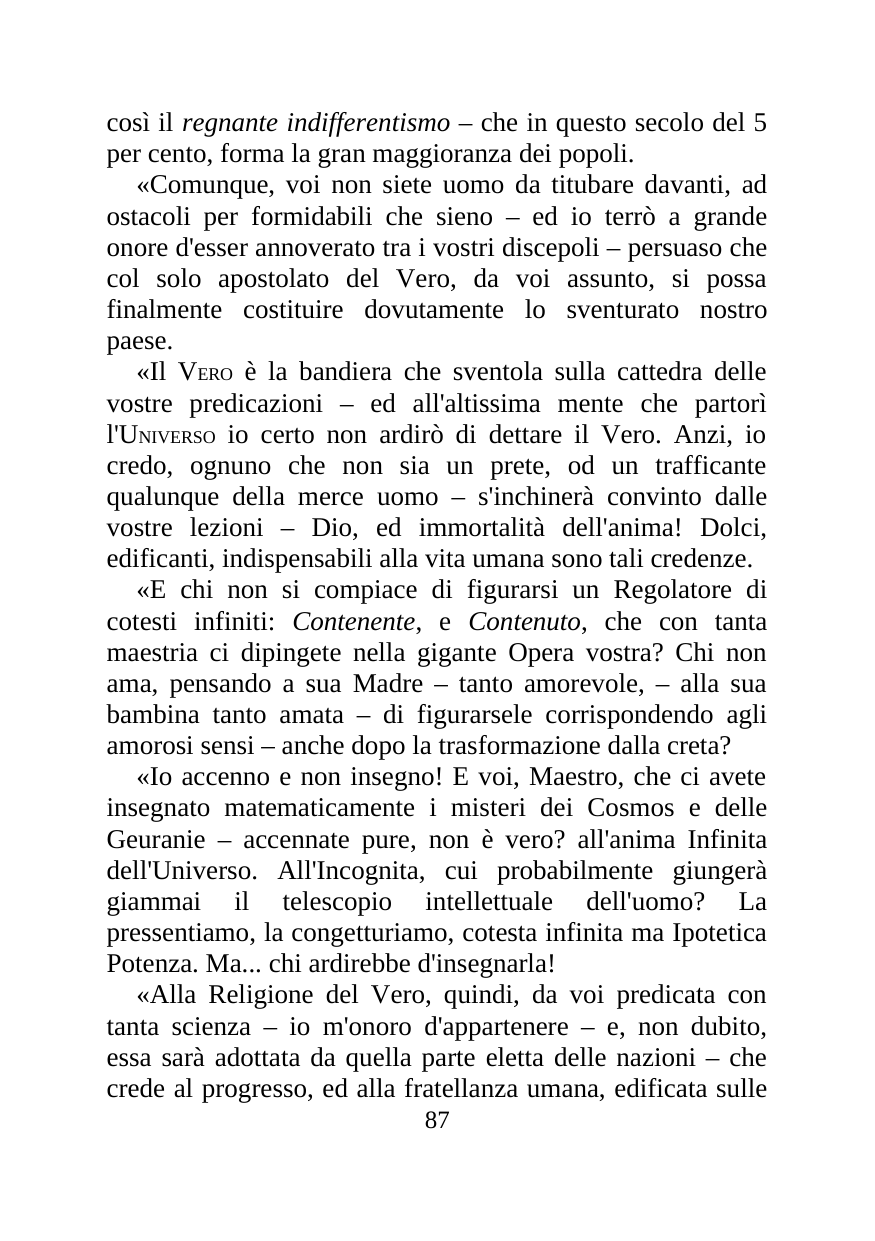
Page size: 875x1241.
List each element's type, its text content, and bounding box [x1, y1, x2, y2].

text «Io accenno e non insegno! E voi, Maestro, che ci avete insegnato matematicamente i misteri dei Cosmos e delle Geuranie – accennate pure, non è vero? all'anima Infinita dell'Universo. All'Incognita, cui probabilmente giungerà giammai il telescopio intellettuale dell'uomo? La pressentiamo, la congetturiamo, cotesta infinita ma Ipotetica Potenza. Ma... chi ardirebbe d'insegnarla! [106, 760, 768, 978]
text «E chi non si compiace di figurarsi un Regolatore di cotesti infiniti: Contenente, e Contenuto, che con tanta maestria ci dipingete nella gigante Opera vostra? Chi non ama, pensando a sua Madre – tanto amorevole, – alla sua bambina tanto amata – di figurarsele corrispondendo agli amorosi sensi – anche dopo la trasformazione dalla creta? [106, 573, 768, 760]
text così il regnante indifferentismo – che in questo secolo del 5 per cento, forma la gran maggioranza dei popoli. [106, 106, 768, 169]
text «Alla Religione del Vero, quindi, da voi predicata con tanta scienza – io m'onoro d'appartenere – e, non dubito, essa sarà adottata da quella parte eletta delle nazioni – che crede al progresso, ed alla fratellanza umana, edificata sulle [106, 978, 768, 1103]
text «Il Vero è la bandiera che sventola sulla cattedra delle vostre predicazioni – ed all'altissima mente che partorì l'Universo io certo non ardirò di dettare il Vero. Anzi, io credo, ognuno che non sia un prete, od un trafficante qualunque della merce uomo – s'inchinerà convinto dalle vostre lezioni – Dio, ed immortalità dell'anima! Dolci, edificanti, indispensabili alla vita umana sono tali credenze. [106, 356, 768, 573]
text «Comunque, voi non siete uomo da titubare davanti, ad ostacoli per formidabili che sieno – ed io terrò a grande onore d'esser annoverato tra i vostri discepoli – persuaso che col solo apostolato del Vero, da voi assunto, si possa finalmente costituire dovutamente lo sventurato nostro paese. [106, 169, 768, 356]
